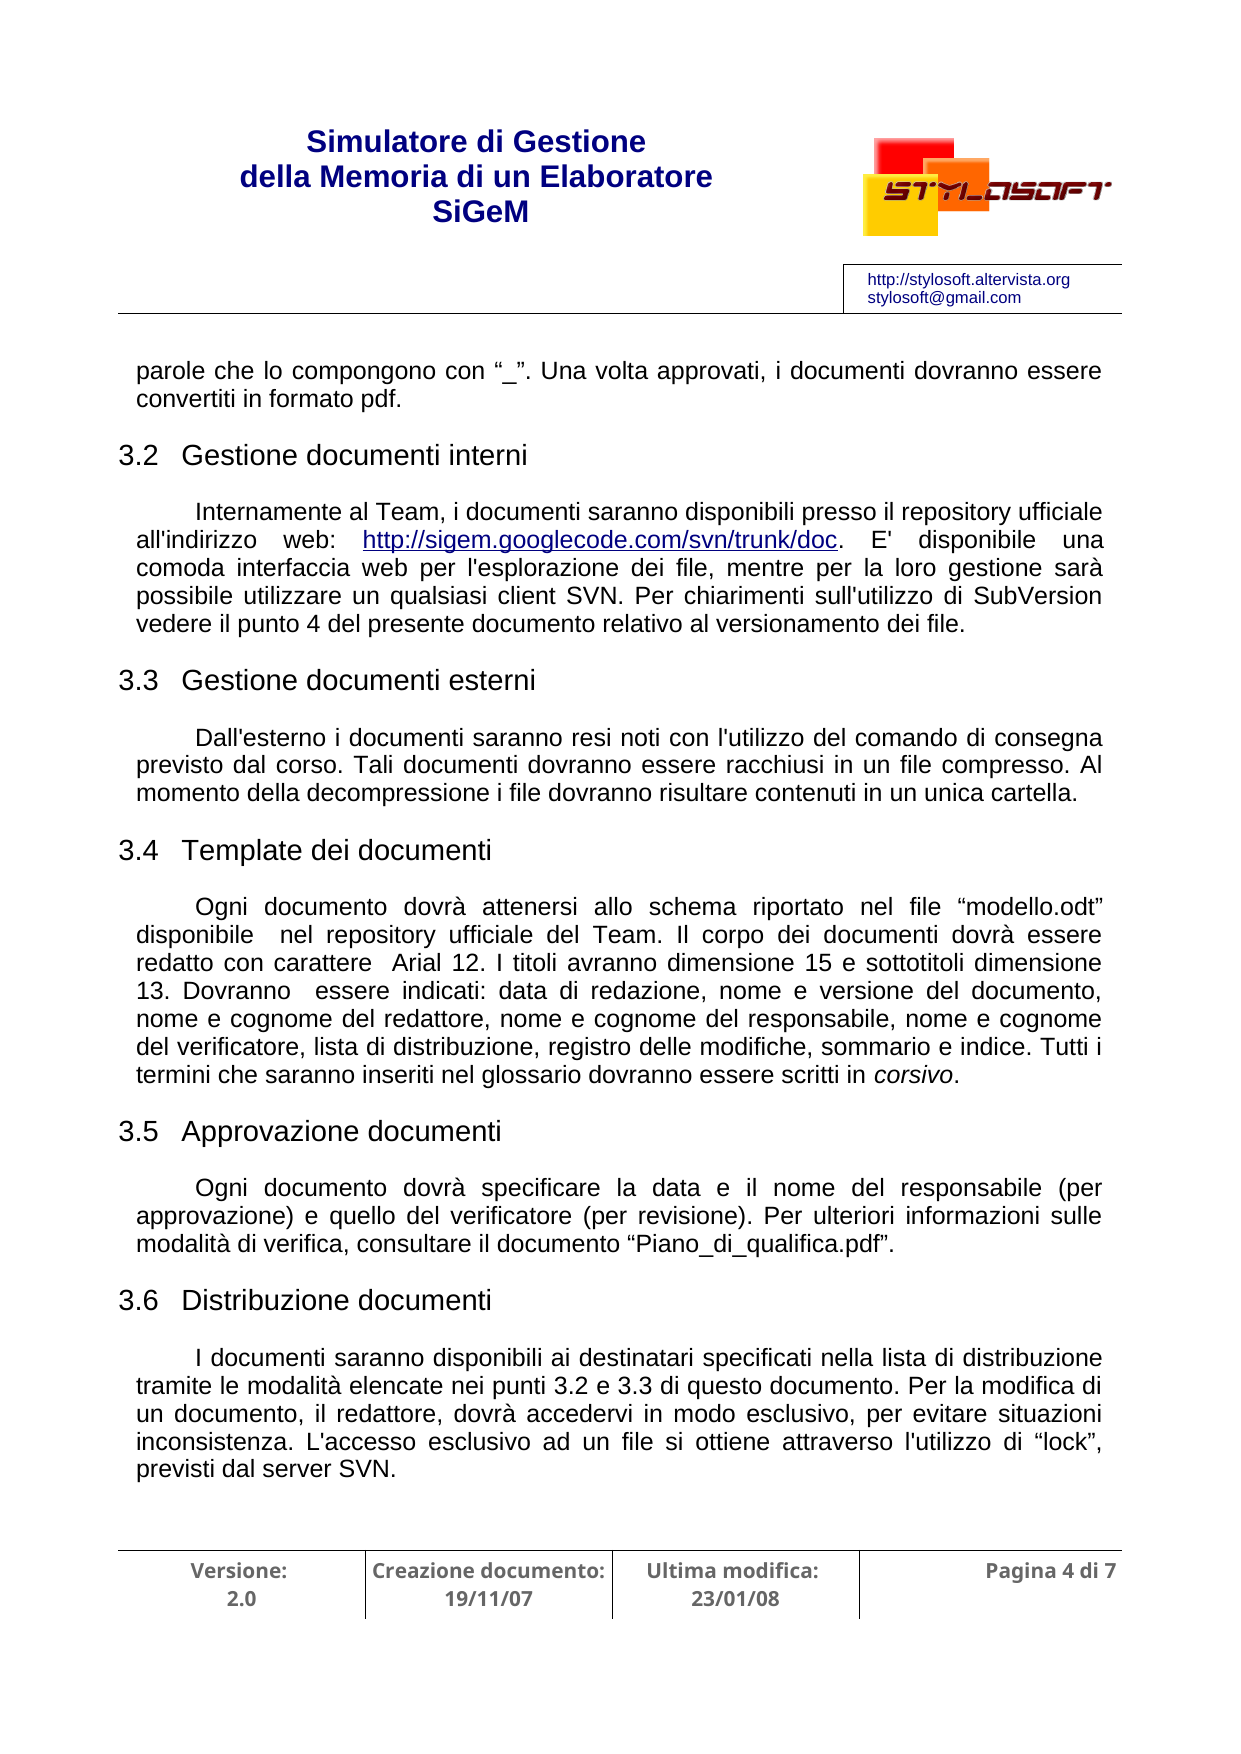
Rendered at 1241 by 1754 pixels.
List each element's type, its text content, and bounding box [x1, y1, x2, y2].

text Internamente al Team, i documenti saranno disponibili presso il repository ufficiale all'indirizzo web: http://sigem.googlecode.com/svn/trunk/doc. E' disponibile una comoda interfaccia web per l'esplorazione dei file, mentre per la loro gestione sarà possibile utilizzare un qualsiasi client SVN. Per chiarimenti sull'utilizzo di SubVersion vedere il punto 4 del presente documento relativo al versionamento dei file. [136, 498, 1104, 638]
picture [848, 123, 1117, 247]
subtitle Distribuzione documenti [118, 1284, 1122, 1317]
subtitle Template dei documenti [118, 834, 1122, 866]
text I documenti saranno disponibili ai destinatari specificati nella lista di distribuzione tramite le modalità elencate nei punti 3.2 e 3.3 di questo documento. Per la modifica di un documento, il redattore, dovrà accedervi in modo esclusivo, per evitare situazioni inconsistenza. L'accesso esclusivo ad un file si ottiene attraverso l'utilizzo di “lock”, previsti dal server SVN. [136, 1343, 1104, 1483]
subtitle Approvazione documenti [118, 1115, 1122, 1147]
text Ogni documento dovrà attenersi allo schema riportato nel file “modello.odt” disponibile nel repository ufficiale del Team. Il corpo dei documenti dovrà essere redatto con carattere Arial 12. I titoli avranno dimensione 15 e sottotitoli dimensione 13. Dovranno essere indicati: data di redazione, nome e versione del documento, nome e cognome del redattore, nome e cognome del responsabile, nome e cognome del verificatore, lista di distribuzione, registro delle modifiche, sommario e indice. Tutti i termini che saranno inseriti nel glossario dovranno essere scritti in corsivo. [136, 893, 1104, 1088]
subtitle Gestione documenti interni [118, 439, 1122, 472]
subtitle Gestione documenti esterni [118, 664, 1122, 697]
text Ogni documento dovrà specificare la data e il nome del responsabile (per approvazione) e quello del verificatore (per revisione). Per ulteriori informazioni sulle modalità di verifica, consultare il documento “Piano_di_qualifica.pdf”. [136, 1174, 1104, 1258]
text Dall'esterno i documenti saranno resi noti con l'utilizzo del comando di consegna previsto dal corso. Tali documenti dovranno essere racchiusi in un file compresso. Al momento della decompressione i file dovranno risultare contenuti in un unica cartella. [136, 723, 1104, 807]
text parole che lo compongono con “_”. Una volta approvati, i documenti dovranno essere convertiti in formato pdf. [136, 357, 1104, 412]
